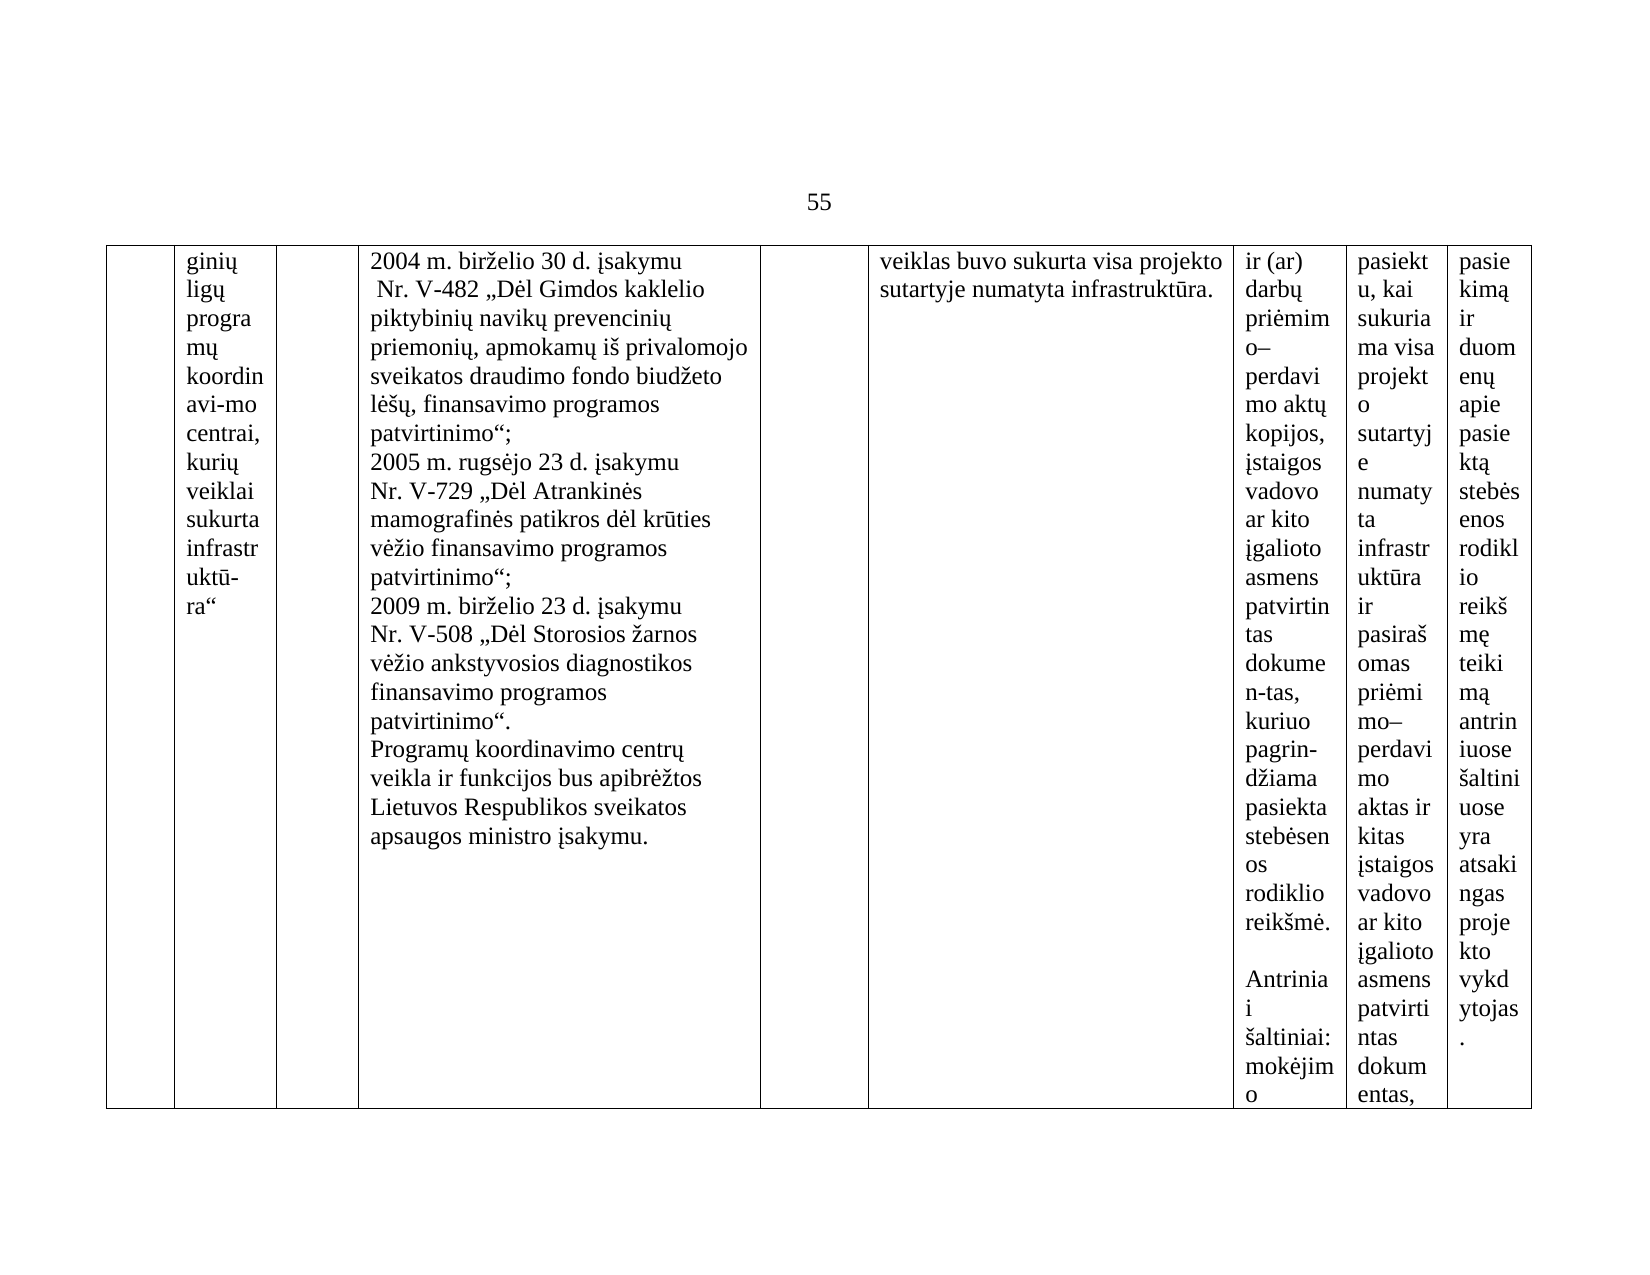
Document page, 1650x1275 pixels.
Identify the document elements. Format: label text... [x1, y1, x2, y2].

table_cell ginių ligų programų koordinavi-mo centrai, kurių veiklai sukurta infrastruktū-ra“ [175, 246, 276, 1108]
table_cell pasiekimą ir duomenų apie pasiektą stebėsenos rodiklio reikšmę teikimą antriniuose šaltiniuose yra atsakingas projekto vykdytojas. [1448, 246, 1531, 1108]
table_cell [761, 246, 868, 1108]
table_cell pasiektu, kai sukuriama visa projekto sutartyje numatyta infrastruktūra ir pasirašomas priėmimo–perdavimo aktas ir kitas įstaigos vadovo ar kito įgalioto asmens patvirtintas dokumentas, [1347, 246, 1447, 1108]
table_cell [107, 246, 174, 1108]
table_cell [277, 246, 358, 1108]
table_cell ir (ar) darbų priėmimo–perdavimo aktų kopijos, įstaigos vadovo ar kito įgalioto asmens patvirtintas dokumen-tas, kuriuo pagrin-džiama pasiekta stebėsenos rodiklio reikšmė. Antriniai šaltiniai: mokėjimo [1234, 246, 1346, 1108]
table_cell 2004 m. birželio 30 d. įsakymu Nr. V-482 „Dėl Gimdos kaklelio piktybinių navikų prevencinių priemonių, apmokamų iš privalomojo sveikatos draudimo fondo biudžeto lėšų, finansavimo programos patvirtinimo“; 2005 m. rugsėjo 23 d. įsakymu Nr. V-729 „Dėl Atrankinės mamografinės patikros dėl krūties vėžio finansavimo programos patvirtinimo“; 2009 m. birželio 23 d. įsakymu Nr. V-508 „Dėl Storosios žarnos vėžio ankstyvosios diagnostikos finansavimo programos patvirtinimo“. Programų koordinavimo centrų veikla ir funkcijos bus apibrėžtos Lietuvos Respublikos sveikatos apsaugos ministro įsakymu. [359, 246, 760, 1108]
table_cell veiklas buvo sukurta visa projekto sutartyje numatyta infrastruktūra. [869, 246, 1233, 1108]
